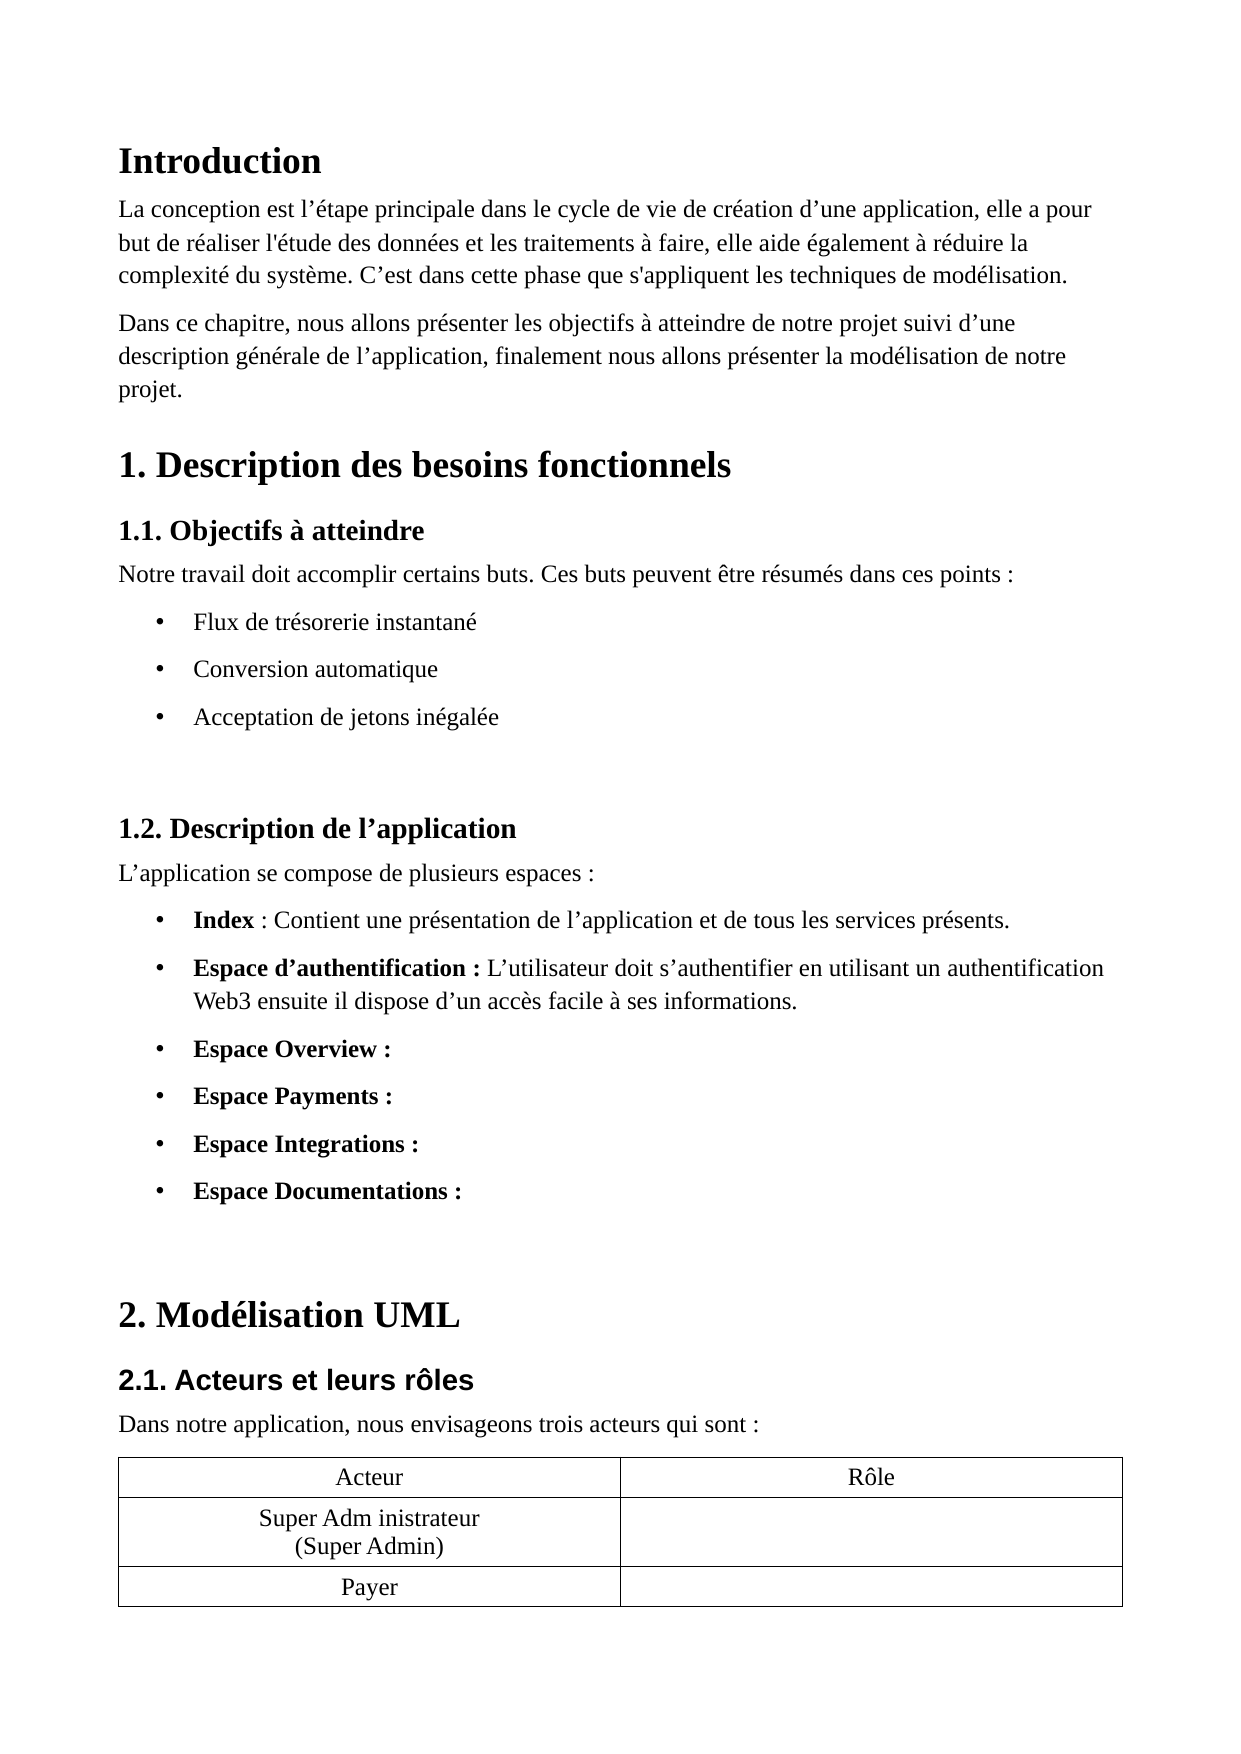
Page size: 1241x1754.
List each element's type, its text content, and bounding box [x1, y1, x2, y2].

list Espace Payments : [156, 1081, 1122, 1110]
text Dans notre application, nous envisageons trois acteurs qui sont : [118, 1409, 1122, 1438]
list Acceptation de jetons inégalée [156, 702, 1122, 731]
table_cell Super Adm inistrateur (Super Admin) [119, 1498, 620, 1566]
list Espace Overview : [156, 1034, 1122, 1062]
subtitle 1.2. Description de l’application [118, 812, 1122, 845]
table_cell Payer [119, 1567, 620, 1606]
subtitle Introduction [118, 139, 1122, 182]
table_cell [621, 1498, 1122, 1566]
list Conversion automatique [156, 654, 1122, 683]
table_cell [621, 1567, 1122, 1606]
table_header Acteur [119, 1458, 620, 1497]
table_header Rôle [621, 1458, 1122, 1497]
list Espace d’authentification : L’utilisateur doit s’authentifier en utilisant un authentification Web3 ensuite il dispose d’un accès facile à ses informations. [156, 953, 1122, 1015]
text L’application se compose de plusieurs espaces : [118, 858, 1122, 887]
subtitle 2.1. Acteurs et leurs rôles [118, 1363, 1122, 1396]
list Index : Contient une présentation de l’application et de tous les services présents. [156, 905, 1122, 934]
text Dans ce chapitre, nous allons présenter les objectifs à atteindre de notre projet suivi d’une description générale de l’application, finalement nous allons présenter la modélisation de notre projet. [118, 308, 1122, 403]
subtitle 1. Description des besoins fonctionnels [118, 443, 1122, 486]
list Espace Integrations : [156, 1129, 1122, 1158]
text La conception est l’étape principale dans le cycle de vie de création d’une application, elle a pour but de réaliser l'étude des données et les traitements à faire, elle aide également à réduire la complexité du système. C’est dans cette phase que s'appliquent les techniques de modélisation. [118, 194, 1122, 289]
list Espace Documentations : [156, 1176, 1122, 1205]
list Flux de trésorerie instantané [156, 607, 1122, 635]
subtitle 1.1. Objectifs à atteindre [118, 513, 1122, 546]
text Notre travail doit accomplir certains buts. Ces buts peuvent être résumés dans ces points : [118, 559, 1122, 588]
subtitle 2. Modélisation UML [118, 1292, 1122, 1336]
